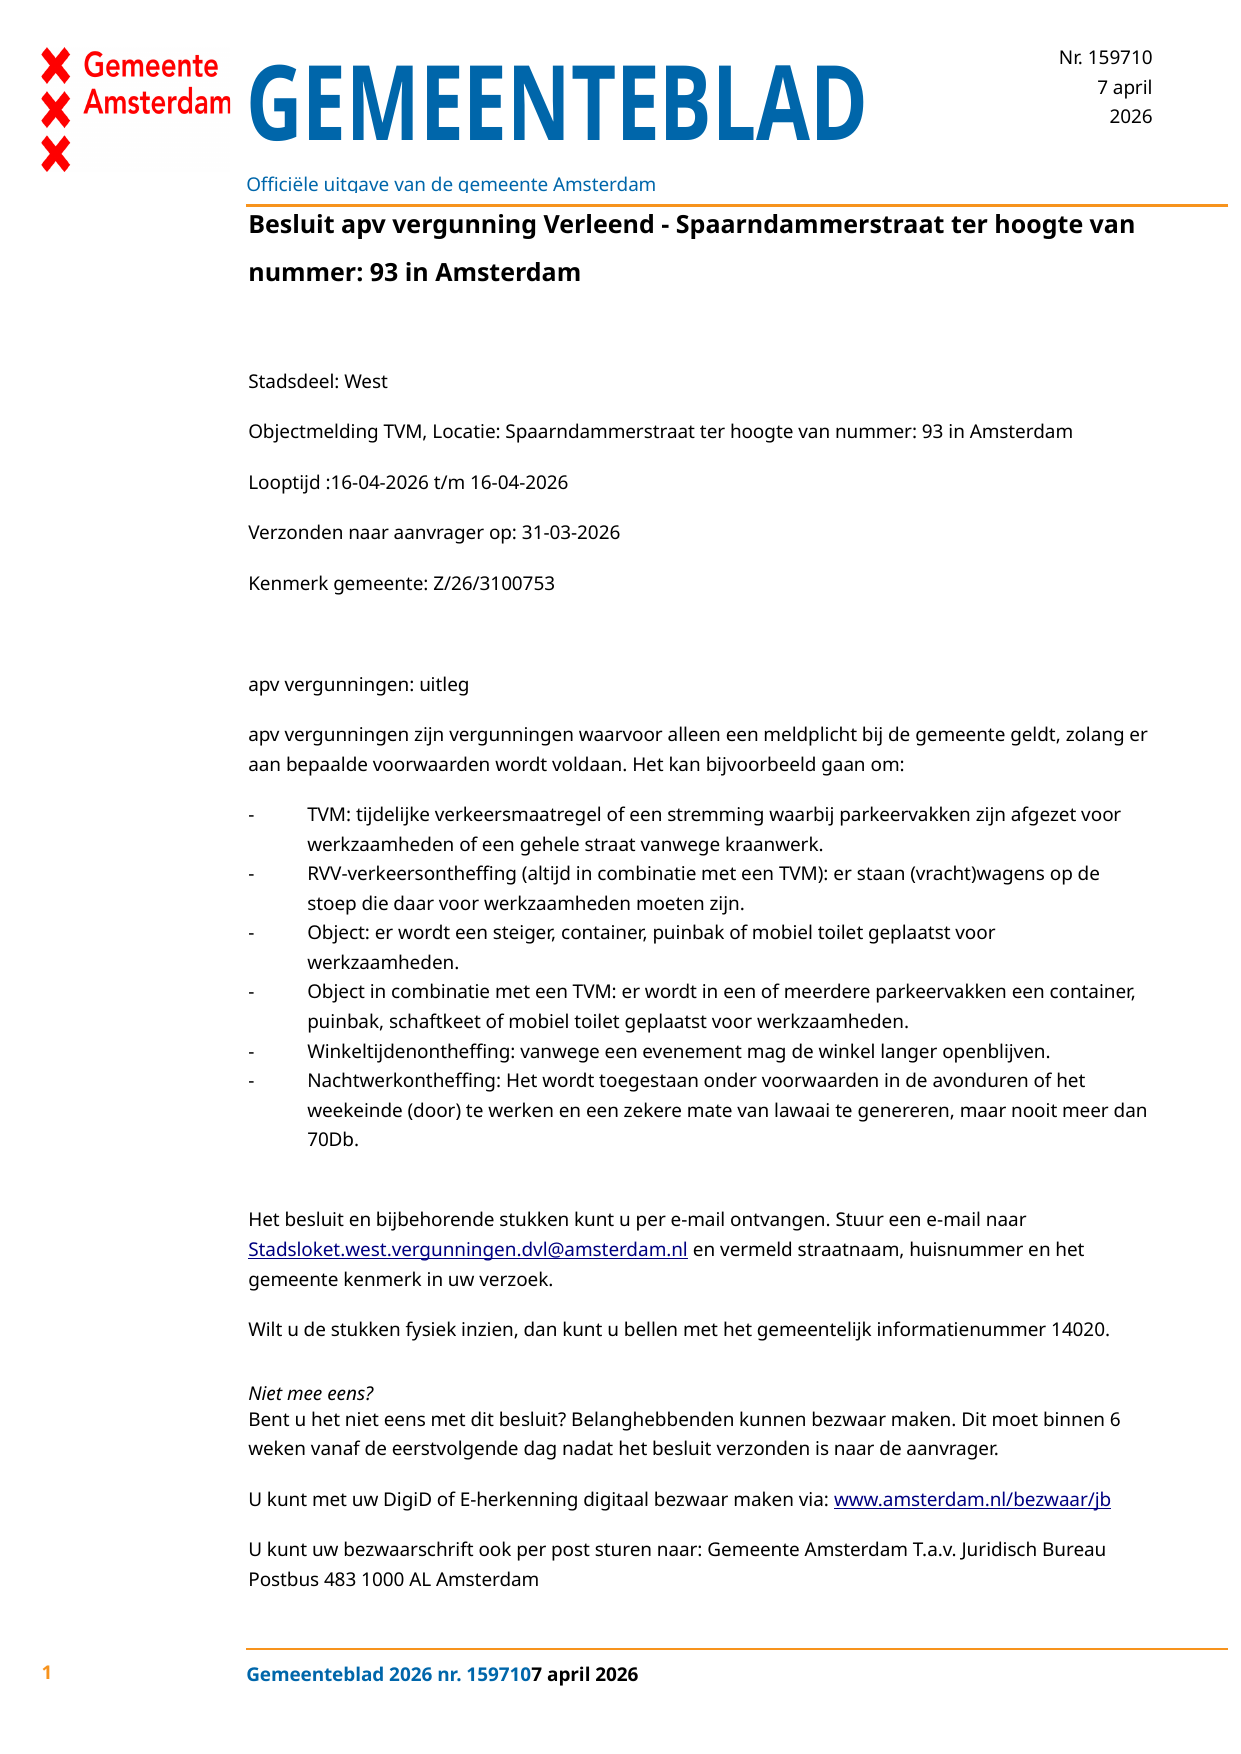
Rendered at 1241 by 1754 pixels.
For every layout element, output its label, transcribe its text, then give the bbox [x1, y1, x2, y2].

text Besluit apv vergunning Verleend - Spaarndammerstraat ter hoogte van nummer: 93 in Amsterdam [248, 207, 1152, 288]
list Object in combinatie met een TVM: er wordt in een of meerdere parkeervakken een container, puinbak, schaftkeet of mobiel toilet geplaatst voor werkzaamheden. [248, 979, 1152, 1034]
text Stadsdeel: West [248, 368, 1152, 394]
list RVV-verkeersontheffing (altijd in combinatie met een TVM): er staan (vracht)wagens op de stoep die daar voor werkzaamheden moeten zijn. [248, 860, 1152, 916]
text Bent u het niet eens met dit besluit? Belanghebbenden kunnen bezwaar maken. Dit moet binnen 6 weken vanaf de eerstvolgende dag nadat het besluit verzonden is naar de aanvrager. [248, 1406, 1152, 1461]
text Niet mee eens? [248, 1380, 1152, 1406]
text apv vergunningen: uitleg [248, 671, 1152, 697]
text Objectmelding TVM, Locatie: Spaarndammerstraat ter hoogte van nummer: 93 in Amsterdam [248, 419, 1152, 444]
text U kunt met uw DigiD of E-herkenning digitaal bezwaar maken via: www.amsterdam.nl/bezwaar/jb [248, 1486, 1152, 1512]
text Wilt u de stukken fysiek inzien, dan kunt u bellen met het gemeentelijk informatienummer 14020. [248, 1316, 1152, 1342]
list Winkeltijdenontheffing: vanwege een evenement mag de winkel langer openblijven. [248, 1038, 1152, 1064]
text Kenmerk gemeente: Z/26/3100753 [248, 570, 1152, 596]
picture [41, 47, 231, 172]
text Verzonden naar aanvrager op: 31-03-2026 [248, 519, 1152, 545]
list TVM: tijdelijke verkeersmaatregel of een stremming waarbij parkeervakken zijn afgezet voor werkzaamheden of een gehele straat vanwege kraanwerk. [248, 801, 1152, 857]
list Nachtwerkontheffing: Het wordt toegestaan onder voorwaarden in de avonduren of het weekeinde (door) te werken en een zekere mate van lawaai te genereren, maar nooit meer dan 70Db. [248, 1067, 1152, 1152]
list Object: er wordt een steiger, container, puinbak of mobiel toilet geplaatst voor werkzaamheden. [248, 919, 1152, 975]
text U kunt uw bezwaarschrift ook per post sturen naar: Gemeente Amsterdam T.a.v. Juridisch Bureau Postbus 483 1000 AL Amsterdam [248, 1536, 1152, 1592]
text Het besluit en bijbehorende stukken kunt u per e-mail ontvangen. Stuur een e-mail naar Stadsloket.west.vergunningen.dvl@amsterdam.nl en vermeld straatnaam, huisnummer en het gemeente kenmerk in uw verzoek. [248, 1207, 1152, 1292]
text Looptijd :16-04-2026 t/m 16-04-2026 [248, 469, 1152, 495]
text apv vergunningen zijn vergunningen waarvoor alleen een meldplicht bij de gemeente geldt, zolang er aan bepaalde voorwaarden wordt voldaan. Het kan bijvoorbeeld gaan om: [248, 721, 1152, 777]
